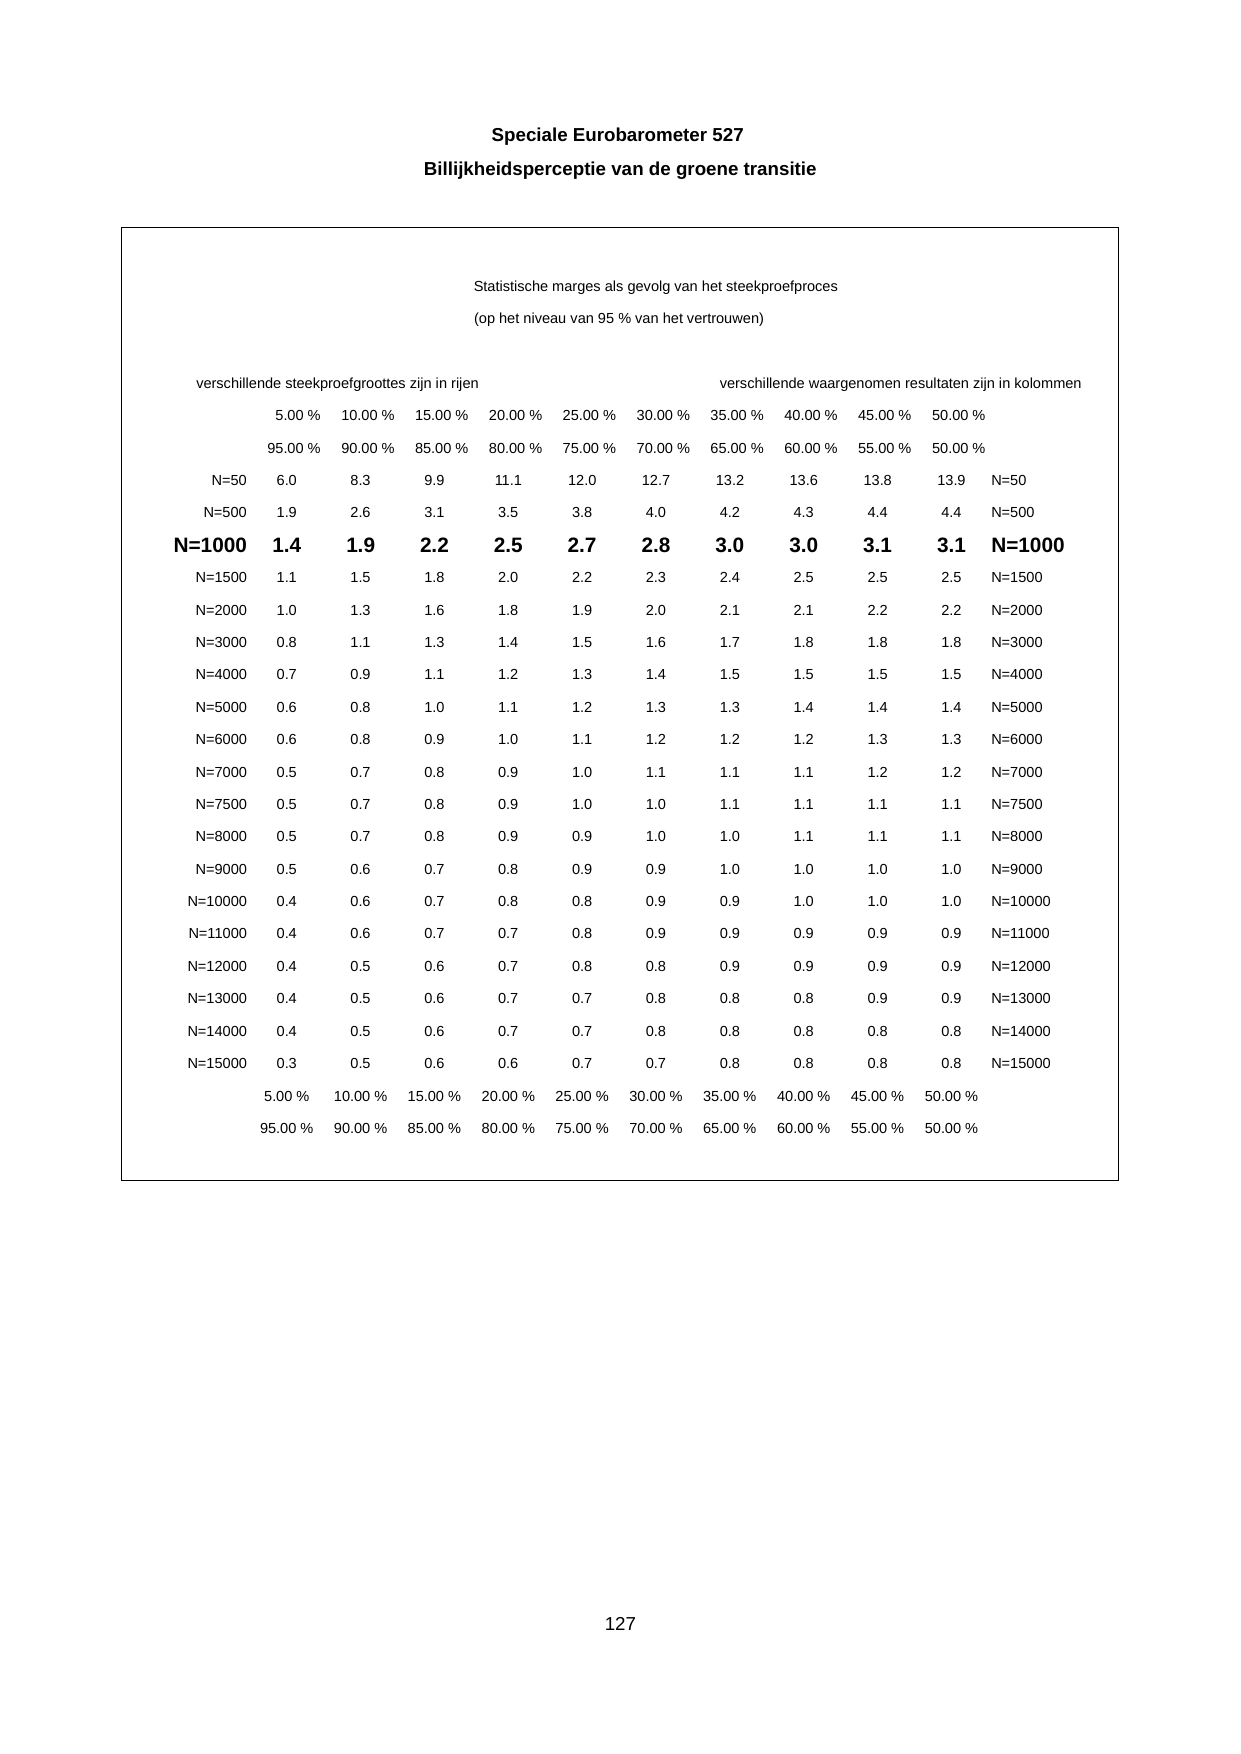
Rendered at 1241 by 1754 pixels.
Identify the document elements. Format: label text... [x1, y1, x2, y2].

table_cell 25,00 % [545, 399, 619, 431]
table_cell 70,00 % [619, 1112, 693, 1144]
table_cell N=5000 [130, 691, 249, 723]
table_cell 0,6 [397, 1015, 471, 1047]
table_cell N=500 [988, 496, 1109, 529]
table_cell 0,5 [324, 1047, 397, 1079]
table_cell 1,6 [619, 626, 693, 658]
table_cell 85,00 % [397, 431, 471, 464]
table_cell 2,2 [397, 529, 471, 561]
table_cell [619, 367, 693, 399]
table_cell 1,1 [471, 691, 545, 723]
table_header Statistische marges als gevolg van het steekproefproces [324, 270, 988, 302]
table_cell 0,9 [619, 918, 693, 950]
table_cell 50,00 % [914, 399, 988, 431]
table_cell 0,5 [324, 982, 397, 1014]
table_cell 1,1 [397, 658, 471, 691]
table_cell 0,7 [545, 1015, 619, 1047]
table_cell 0,7 [619, 1047, 693, 1079]
table_cell 0,8 [545, 950, 619, 982]
table_cell 0,6 [471, 1047, 545, 1079]
table_cell 95,00 % [250, 431, 323, 464]
table_cell [767, 334, 840, 367]
table_cell 1,0 [619, 820, 693, 853]
table_cell N=1000 [130, 529, 249, 561]
table_cell 3,5 [471, 496, 545, 529]
table_cell 0,5 [324, 1015, 397, 1047]
table_cell 5,00 % [250, 1079, 323, 1112]
table_cell 0,9 [471, 755, 545, 788]
table_cell 13,2 [693, 464, 767, 496]
table_cell 0,4 [250, 1015, 323, 1047]
table_cell 3,0 [693, 529, 767, 561]
table_cell 0,9 [840, 918, 914, 950]
table_cell N=50 [988, 464, 1109, 496]
table_cell [545, 367, 619, 399]
table_cell 1,1 [914, 820, 988, 853]
table_cell [250, 302, 323, 334]
table_cell 0,9 [914, 982, 988, 1014]
table_cell 4,4 [840, 496, 914, 529]
table_cell 1,1 [840, 820, 914, 853]
table_cell 0,8 [767, 982, 840, 1014]
table_cell 1,0 [693, 820, 767, 853]
table_cell 13,8 [840, 464, 914, 496]
table_cell 0,6 [397, 1047, 471, 1079]
table_cell 35,00 % [693, 1079, 767, 1112]
table_cell 0,8 [324, 723, 397, 755]
table_cell 0,9 [619, 853, 693, 885]
table_cell 0,6 [250, 691, 323, 723]
table_cell 0,8 [619, 982, 693, 1014]
table_cell (op het niveau van 95 % van het vertrouwen) [324, 302, 914, 334]
table_cell 0,7 [250, 658, 323, 691]
table_cell 0,8 [693, 1047, 767, 1079]
table_cell 1,5 [840, 658, 914, 691]
table_cell 4,2 [693, 496, 767, 529]
table_cell 0,9 [767, 950, 840, 982]
table_cell [130, 1079, 249, 1112]
table_cell 70,00 % [619, 431, 693, 464]
table_cell 1,5 [767, 658, 840, 691]
table_cell [619, 334, 693, 367]
table_cell 15,00 % [397, 1079, 471, 1112]
table_cell 2,6 [324, 496, 397, 529]
table_cell 1,1 [250, 561, 323, 593]
table_header [988, 270, 1109, 302]
table_cell 1,1 [840, 788, 914, 820]
table_cell 20,00 % [471, 399, 545, 431]
table_cell 1,0 [767, 853, 840, 885]
table_cell 0,6 [250, 723, 323, 755]
table_cell 0,5 [250, 755, 323, 788]
table_cell 0,8 [471, 885, 545, 917]
table_cell 0,8 [545, 885, 619, 917]
table_cell N=6000 [130, 723, 249, 755]
table_cell 4,0 [619, 496, 693, 529]
table_cell [130, 302, 249, 334]
table_cell N=7000 [988, 755, 1109, 788]
table_cell 50,00 % [914, 431, 988, 464]
table_cell 0,9 [767, 918, 840, 950]
table_cell 0,7 [324, 820, 397, 853]
table_cell 0,3 [250, 1047, 323, 1079]
table_cell N=14000 [130, 1015, 249, 1047]
table_cell 2,2 [914, 594, 988, 626]
table_cell 13,6 [767, 464, 840, 496]
table_cell 0,8 [545, 918, 619, 950]
table_cell 0,8 [693, 982, 767, 1014]
table_cell 0,9 [471, 820, 545, 853]
table_cell 0,8 [397, 755, 471, 788]
table_cell 0,5 [250, 820, 323, 853]
table_cell 3,1 [397, 496, 471, 529]
table_cell 1,0 [471, 723, 545, 755]
table_cell N=9000 [130, 853, 249, 885]
table_cell 1,0 [840, 885, 914, 917]
table_cell 1,0 [693, 853, 767, 885]
table_cell 30,00 % [619, 1079, 693, 1112]
table_cell 9,9 [397, 464, 471, 496]
table_cell 1,3 [840, 723, 914, 755]
table_cell 0,8 [914, 1015, 988, 1047]
table_cell 1,1 [693, 755, 767, 788]
table_cell N=1500 [130, 561, 249, 593]
table_cell 6,0 [250, 464, 323, 496]
table_cell N=1000 [988, 529, 1109, 561]
table_cell 13,9 [914, 464, 988, 496]
table_cell 0,8 [324, 691, 397, 723]
table_cell 1,0 [619, 788, 693, 820]
table_cell 2,0 [471, 561, 545, 593]
table_cell 1,4 [471, 626, 545, 658]
table_cell [130, 431, 249, 464]
table_cell 0,7 [397, 853, 471, 885]
table_cell 5,00 % [250, 399, 323, 431]
table_cell 2,1 [693, 594, 767, 626]
table_cell 50,00 % [914, 1079, 988, 1112]
table_cell 0,9 [471, 788, 545, 820]
table_cell N=10000 [130, 885, 249, 917]
table_cell 35,00 % [693, 399, 767, 431]
table_cell 0,9 [545, 820, 619, 853]
table_cell 0,9 [840, 950, 914, 982]
table_cell 0,4 [250, 950, 323, 982]
table_cell 1,3 [619, 691, 693, 723]
table_cell 0,7 [545, 982, 619, 1014]
table_cell [988, 1079, 1109, 1112]
table_cell 65,00 % [693, 431, 767, 464]
table_cell [988, 1112, 1109, 1144]
table_cell [914, 302, 988, 334]
table_cell N=8000 [130, 820, 249, 853]
table_cell N=3000 [130, 626, 249, 658]
table_cell 80,00 % [471, 1112, 545, 1144]
table_cell 0,8 [767, 1015, 840, 1047]
table_cell 0,8 [767, 1047, 840, 1079]
table_cell verschillende waargenomen resultaten zijn in kolommen [693, 367, 1109, 399]
table_cell 0,9 [619, 885, 693, 917]
table_cell N=500 [130, 496, 249, 529]
table_cell 50,00 % [914, 1112, 988, 1144]
table_cell 0,4 [250, 918, 323, 950]
table_cell 2,5 [767, 561, 840, 593]
table_cell N=14000 [988, 1015, 1109, 1047]
table_cell 0,8 [250, 626, 323, 658]
table_cell 1,2 [545, 691, 619, 723]
table_cell [840, 334, 914, 367]
table_cell 1,0 [545, 788, 619, 820]
table_cell 55,00 % [840, 1112, 914, 1144]
table_cell 1,8 [767, 626, 840, 658]
table_cell 1,5 [324, 561, 397, 593]
table_cell 1,1 [545, 723, 619, 755]
table_cell 1,0 [397, 691, 471, 723]
table_cell 0,8 [397, 820, 471, 853]
table_cell 45,00 % [840, 399, 914, 431]
table_cell 0,8 [914, 1047, 988, 1079]
table_cell 1,4 [914, 691, 988, 723]
table_cell 1,2 [619, 723, 693, 755]
table_cell 1,9 [324, 529, 397, 561]
table_cell N=11000 [988, 918, 1109, 950]
table_cell 1,8 [914, 626, 988, 658]
table_cell N=2000 [988, 594, 1109, 626]
table_cell 2,2 [545, 561, 619, 593]
table_cell 75,00 % [545, 1112, 619, 1144]
table_cell 2,0 [619, 594, 693, 626]
table_cell 0,7 [324, 755, 397, 788]
table_cell 1,3 [914, 723, 988, 755]
table_cell 0,7 [471, 950, 545, 982]
table_cell 1,0 [545, 755, 619, 788]
table_cell 0,7 [545, 1047, 619, 1079]
table_cell 1,2 [914, 755, 988, 788]
table_cell 0,9 [840, 982, 914, 1014]
table_cell N=4000 [130, 658, 249, 691]
table_cell 4,3 [767, 496, 840, 529]
table_cell 1,3 [545, 658, 619, 691]
table_cell 1,0 [250, 594, 323, 626]
table_cell 0,9 [693, 950, 767, 982]
table_cell 30,00 % [619, 399, 693, 431]
table_cell 1,4 [619, 658, 693, 691]
table_cell 0,6 [397, 950, 471, 982]
table_cell 1,5 [545, 626, 619, 658]
table_cell 0,8 [397, 788, 471, 820]
table_cell 1,9 [250, 496, 323, 529]
table_cell 60,00 % [767, 431, 840, 464]
table_cell [988, 431, 1109, 464]
table_cell 2,3 [619, 561, 693, 593]
table_cell 2,5 [471, 529, 545, 561]
table_cell N=10000 [988, 885, 1109, 917]
table_cell 2,5 [914, 561, 988, 593]
table_cell 0,8 [693, 1015, 767, 1047]
table_cell 1,6 [397, 594, 471, 626]
table_cell 10,00 % [324, 1079, 397, 1112]
table_cell [988, 334, 1109, 367]
table_header [130, 270, 249, 302]
table_cell 3,1 [914, 529, 988, 561]
table_cell 1,0 [767, 885, 840, 917]
table_cell 1,2 [840, 755, 914, 788]
table_cell N=4000 [988, 658, 1109, 691]
table_cell 0,9 [693, 918, 767, 950]
table_cell 0,9 [693, 885, 767, 917]
table_cell 0,4 [250, 885, 323, 917]
table_cell 0,7 [397, 918, 471, 950]
table_cell 60,00 % [767, 1112, 840, 1144]
table_cell 2,8 [619, 529, 693, 561]
table_cell 1,8 [471, 594, 545, 626]
table_cell 2,2 [840, 594, 914, 626]
table_cell 0,8 [840, 1015, 914, 1047]
table_cell 0,4 [250, 982, 323, 1014]
table_cell 40,00 % [767, 399, 840, 431]
table_cell 1,4 [250, 529, 323, 561]
table_cell 55,00 % [840, 431, 914, 464]
table_cell 2,1 [767, 594, 840, 626]
table_cell 1,1 [693, 788, 767, 820]
table_cell [397, 334, 471, 367]
table_cell 95,00 % [250, 1112, 323, 1144]
table_cell 0,6 [324, 885, 397, 917]
table_cell [130, 334, 249, 367]
table_cell N=15000 [130, 1047, 249, 1079]
table_cell 0,8 [840, 1047, 914, 1079]
table_cell 1,1 [767, 755, 840, 788]
table_cell 40,00 % [767, 1079, 840, 1112]
table_cell 4,4 [914, 496, 988, 529]
table_cell 1,0 [914, 853, 988, 885]
table_cell 15,00 % [397, 399, 471, 431]
table_cell 0,7 [471, 1015, 545, 1047]
table_cell 1,4 [767, 691, 840, 723]
table_cell N=50 [130, 464, 249, 496]
table_cell 20,00 % [471, 1079, 545, 1112]
table_cell 1,3 [693, 691, 767, 723]
table_cell 2,4 [693, 561, 767, 593]
table_cell 0,8 [619, 950, 693, 982]
table_cell N=13000 [130, 982, 249, 1014]
table_cell 0,9 [397, 723, 471, 755]
table_cell 0,7 [471, 982, 545, 1014]
table_cell [988, 399, 1109, 431]
table_cell 12,0 [545, 464, 619, 496]
table_cell 0,6 [397, 982, 471, 1014]
table_cell 1,1 [324, 626, 397, 658]
table_header [250, 270, 323, 302]
table_cell 0,6 [324, 853, 397, 885]
table_cell N=8000 [988, 820, 1109, 853]
table_cell 12,7 [619, 464, 693, 496]
table_cell 0,8 [619, 1015, 693, 1047]
table_cell N=6000 [988, 723, 1109, 755]
table_cell N=9000 [988, 853, 1109, 885]
table_cell 1,4 [840, 691, 914, 723]
table_cell 1,1 [619, 755, 693, 788]
table_cell 3,0 [767, 529, 840, 561]
table_cell 3,8 [545, 496, 619, 529]
table_cell 1,8 [397, 561, 471, 593]
table_cell 1,2 [767, 723, 840, 755]
table_cell 85,00 % [397, 1112, 471, 1144]
table_cell 0,8 [471, 853, 545, 885]
table_cell N=13000 [988, 982, 1109, 1014]
table_cell 0,5 [250, 853, 323, 885]
table_cell 1,2 [471, 658, 545, 691]
table_cell 0,6 [324, 918, 397, 950]
table_cell 1,3 [324, 594, 397, 626]
table_cell 8,3 [324, 464, 397, 496]
table_cell 10,00 % [324, 399, 397, 431]
table_cell N=7500 [988, 788, 1109, 820]
table_cell 0,7 [397, 885, 471, 917]
table_cell 0,7 [471, 918, 545, 950]
table_cell 0,5 [324, 950, 397, 982]
table_cell 90,00 % [324, 431, 397, 464]
table_cell 1,1 [914, 788, 988, 820]
table_cell 0,5 [250, 788, 323, 820]
table_cell 1,1 [767, 788, 840, 820]
table_cell N=7000 [130, 755, 249, 788]
table_cell 1,5 [693, 658, 767, 691]
table_cell [471, 334, 545, 367]
table_cell 0,9 [914, 918, 988, 950]
table_cell N=1500 [988, 561, 1109, 593]
table_cell [250, 334, 323, 367]
table_cell [988, 302, 1109, 334]
table_cell [693, 334, 767, 367]
table_cell 1,0 [840, 853, 914, 885]
table_cell [130, 1112, 249, 1144]
table_cell [545, 334, 619, 367]
table_cell N=7500 [130, 788, 249, 820]
table_cell 1,8 [840, 626, 914, 658]
table_cell 1,7 [693, 626, 767, 658]
table_cell 2,5 [840, 561, 914, 593]
table_cell 1,1 [767, 820, 840, 853]
table_cell N=3000 [988, 626, 1109, 658]
table_cell 2,7 [545, 529, 619, 561]
table_cell 1,9 [545, 594, 619, 626]
table_cell 1,3 [397, 626, 471, 658]
table_cell 0,7 [324, 788, 397, 820]
table_cell N=11000 [130, 918, 249, 950]
table_cell 0,9 [545, 853, 619, 885]
table_cell 90,00 % [324, 1112, 397, 1144]
table_cell 45,00 % [840, 1079, 914, 1112]
table_cell N=12000 [988, 950, 1109, 982]
table_cell 0,9 [914, 950, 988, 982]
table_cell 0,9 [324, 658, 397, 691]
table_cell N=12000 [130, 950, 249, 982]
table_cell 75,00 % [545, 431, 619, 464]
table_cell 1,5 [914, 658, 988, 691]
table_cell 1,0 [914, 885, 988, 917]
table_cell N=15000 [988, 1047, 1109, 1079]
table_cell [914, 334, 988, 367]
table_cell 1,2 [693, 723, 767, 755]
table_cell [130, 399, 249, 431]
table_cell 25,00 % [545, 1079, 619, 1112]
table_cell verschillende steekproefgroottes zijn in rijen [130, 367, 545, 399]
table_cell 80,00 % [471, 431, 545, 464]
table_cell N=2000 [130, 594, 249, 626]
table_cell N=5000 [988, 691, 1109, 723]
table_cell 65,00 % [693, 1112, 767, 1144]
table_cell 11,1 [471, 464, 545, 496]
table_cell 3,1 [840, 529, 914, 561]
table_cell [324, 334, 397, 367]
